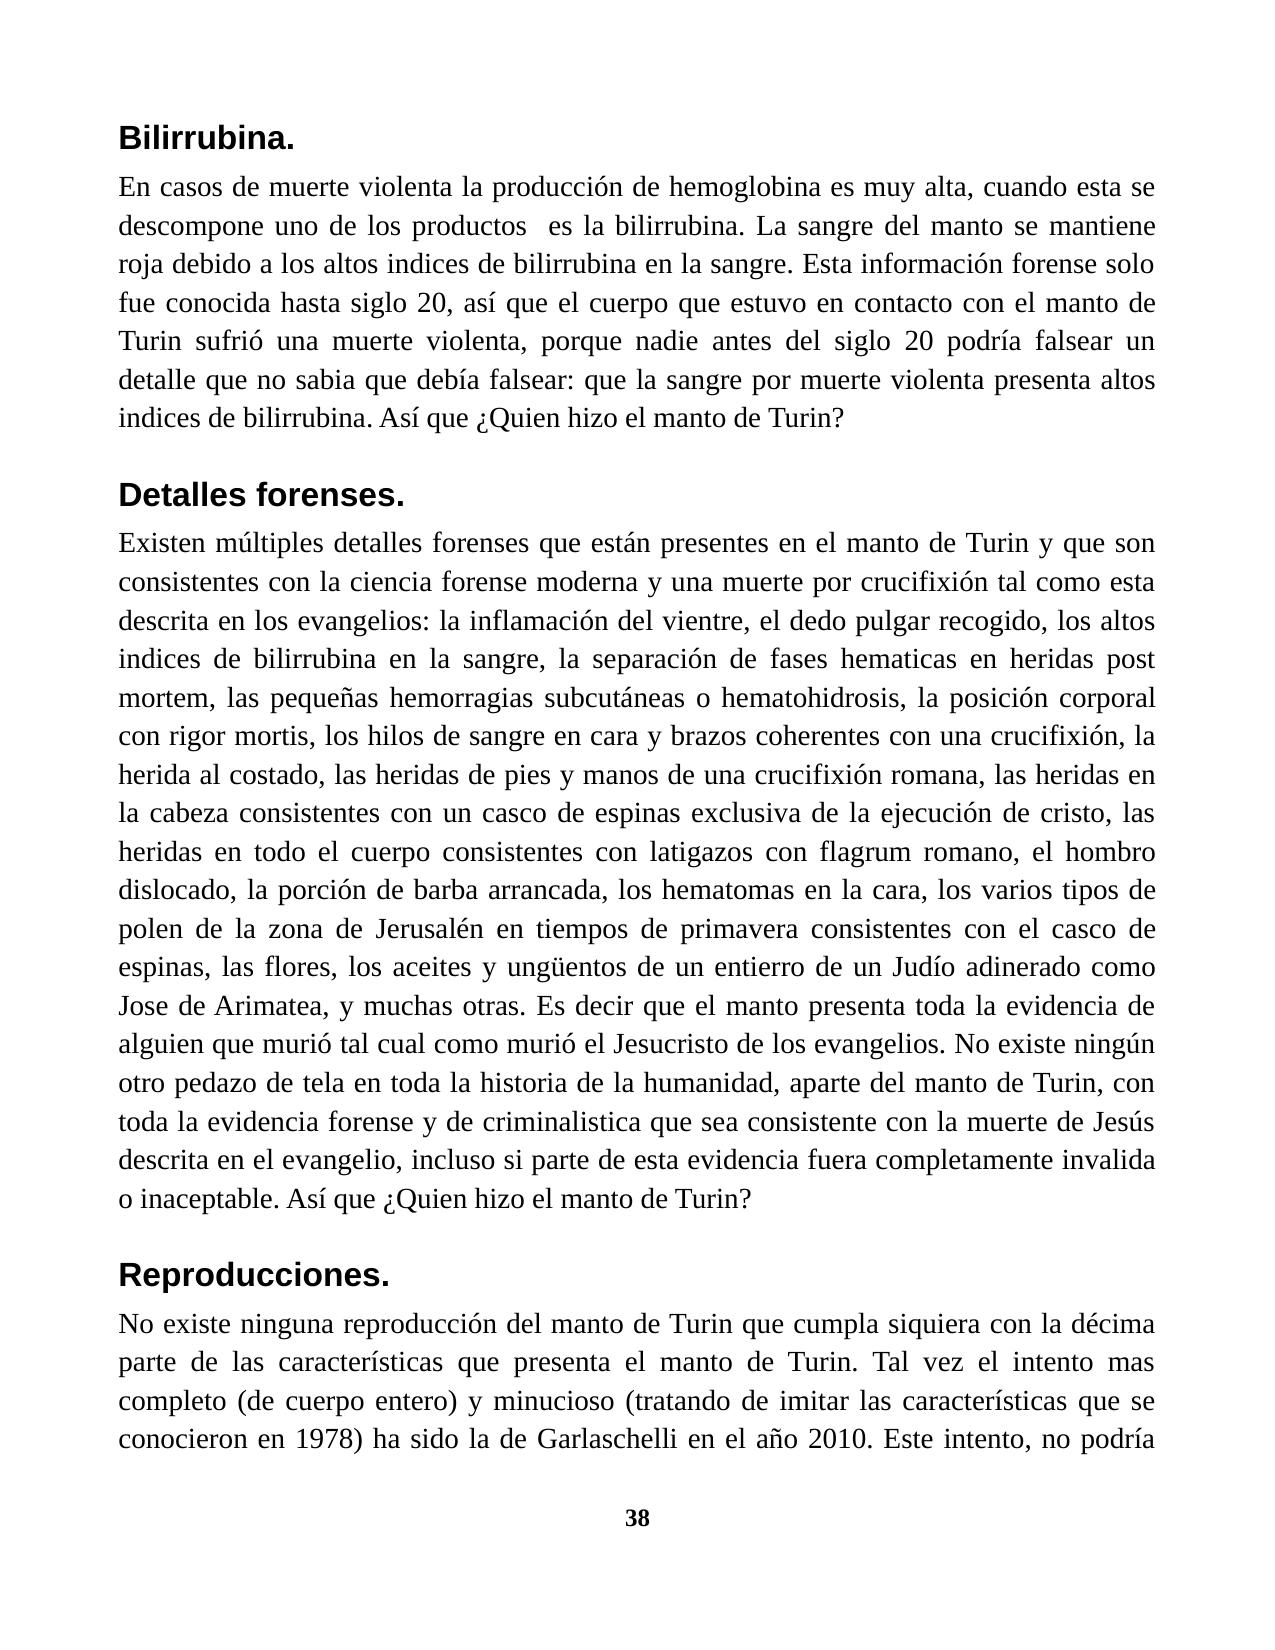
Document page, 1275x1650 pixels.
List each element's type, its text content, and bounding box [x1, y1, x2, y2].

subtitle Reproducciones. [118, 1255, 1157, 1293]
text En casos de muerte violenta la producción de hemoglobina es muy alta, cuando esta se descompone uno de los productos es la bilirrubina. La sangre del manto se mantiene roja debido a los altos indices de bilirrubina en la sangre. Esta información forense solo fue conocida hasta siglo 20, así que el cuerpo que estuvo en contacto con el manto de Turin sufrió una muerte violenta, porque nadie antes del siglo 20 podría falsear un detalle que no sabia que debía falsear: que la sangre por muerte violenta presenta altos indices de bilirrubina. Así que ¿Quien hizo el manto de Turin? [118, 169, 1157, 434]
subtitle Bilirrubina. [118, 118, 1157, 157]
text Existen múltiples detalles forenses que están presentes en el manto de Turin y que son consistentes con la ciencia forense moderna y una muerte por crucifixión tal como esta descrita en los evangelios: la inflamación del vientre, el dedo pulgar recogido, los altos indices de bilirrubina en la sangre, la separación de fases hematicas en heridas post mortem, las pequeñas hemorragias subcutáneas o hematohidrosis, la posición corporal con rigor mortis, los hilos de sangre en cara y brazos coherentes con una crucifixión, la herida al costado, las heridas de pies y manos de una crucifixión romana, las heridas en la cabeza consistentes con un casco de espinas exclusiva de la ejecución de cristo, las heridas en todo el cuerpo consistentes con latigazos con flagrum romano, el hombro dislocado, la porción de barba arrancada, los hematomas en la cara, los varios tipos de polen de la zona de Jerusalén en tiempos de primavera consistentes con el casco de espinas, las flores, los aceites y ungüentos de un entierro de un Judío adinerado como Jose de Arimatea, y muchas otras. Es decir que el manto presenta toda la evidencia de alguien que murió tal cual como murió el Jesucristo de los evangelios. No existe ningún otro pedazo de tela en toda la historia de la humanidad, aparte del manto de Turin, con toda la evidencia forense y de criminalistica que sea consistente con la muerte de Jesús descrita en el evangelio, incluso si parte de esta evidencia fuera completamente invalida o inaceptable. Así que ¿Quien hizo el manto de Turin? [118, 526, 1157, 1214]
subtitle Detalles forenses. [118, 474, 1157, 513]
text No existe ninguna reproducción del manto de Turin que cumpla siquiera con la décima parte de las características que presenta el manto de Turin. Tal vez el intento mas completo (de cuerpo entero) y minucioso (tratando de imitar las características que se conocieron en 1978) ha sido la de Garlaschelli en el año 2010. Este intento, no podría [118, 1306, 1157, 1455]
